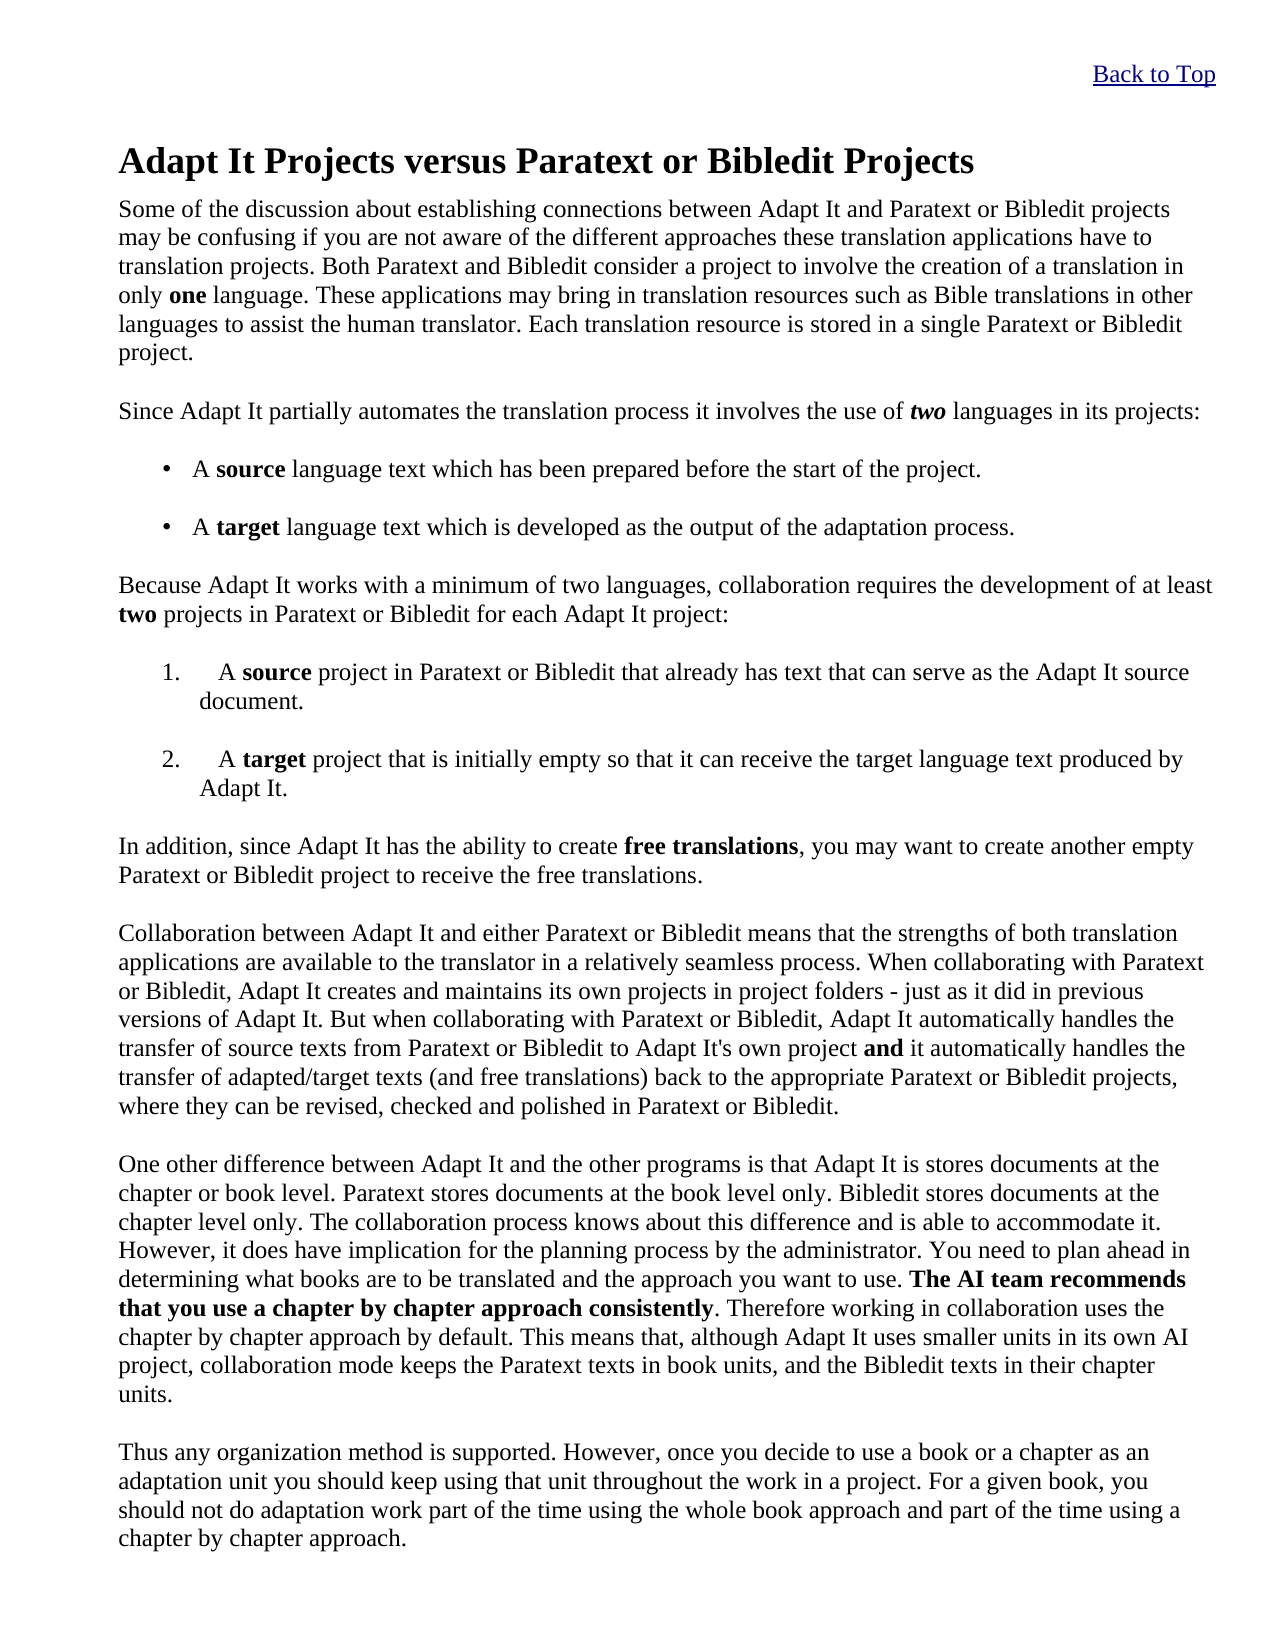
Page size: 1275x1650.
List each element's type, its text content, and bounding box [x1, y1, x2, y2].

text Since Adapt It partially automates the translation process it involves the use of two languages in its projects: [118, 396, 1216, 424]
text Thus any organization method is supported. However, once you decide to use a book or a chapter as an adaptation unit you should keep using that unit throughout the work in a project. For a given book, you should not do adaptation work part of the time using the whole book approach and part of the time using a chapter by chapter approach. [118, 1437, 1216, 1552]
text Some of the discussion about establishing connections between Adapt It and Paratext or Bibledit projects may be confusing if you are not aware of the different approaches these translation applications have to translation projects. Both Paratext and Bibledit consider a project to involve the creation of a translation in only one language. These applications may bring in translation resources such as Bible translations in other languages to assist the human translator. Each translation resource is stored in a single Paratext or Bibledit project. [118, 194, 1216, 366]
text Collaboration between Adapt It and either Paratext or Bibledit means that the strengths of both translation applications are available to the translator in a relatively seamless process. When collaborating with Paratext or Bibledit, Adapt It creates and maintains its own projects in project folders - just as it did in previous versions of Adapt It. But when collaborating with Paratext or Bibledit, Adapt It automatically handles the transfer of source texts from Paratext or Bibledit to Adapt It's own project and it automatically handles the transfer of adapted/target texts (and free translations) back to the appropriate Paratext or Bibledit projects, where they can be revised, checked and polished in Paratext or Bibledit. [118, 918, 1216, 1119]
text 1. A source project in Paratext or Bibledit that already has text that can serve as the Adapt It source document. [162, 657, 1216, 715]
subtitle Adapt It Projects versus Paratext or Bibledit Projects [118, 138, 1216, 181]
text 2. A target project that is initially empty so that it can receive the target language text produced by Adapt It. [162, 744, 1216, 802]
text Back to Top [118, 59, 1216, 88]
list A target language text which is developed as the output of the adaptation process. [162, 512, 1216, 541]
text In addition, since Adapt It has the ability to create free translations, you may want to create another empty Paratext or Bibledit project to receive the free translations. [118, 831, 1216, 889]
text Because Adapt It works with a minimum of two languages, collaboration requires the development of at least two projects in Paratext or Bibledit for each Adapt It project: [118, 570, 1216, 628]
list A source language text which has been prepared before the start of the project. [162, 454, 1216, 483]
text One other difference between Adapt It and the other programs is that Adapt It is stores documents at the chapter or book level. Paratext stores documents at the book level only. Bibledit stores documents at the chapter level only. The collaboration process knows about this difference and is able to accommodate it. However, it does have implication for the planning process by the administrator. You need to plan ahead in determining what books are to be translated and the approach you want to use. The AI team recommends that you use a chapter by chapter approach consistently. Therefore working in collaboration uses the chapter by chapter approach by default. This means that, although Adapt It uses smaller units in its own AI project, collaboration mode keeps the Paratext texts in book units, and the Bibledit texts in their chapter units. [118, 1149, 1216, 1408]
